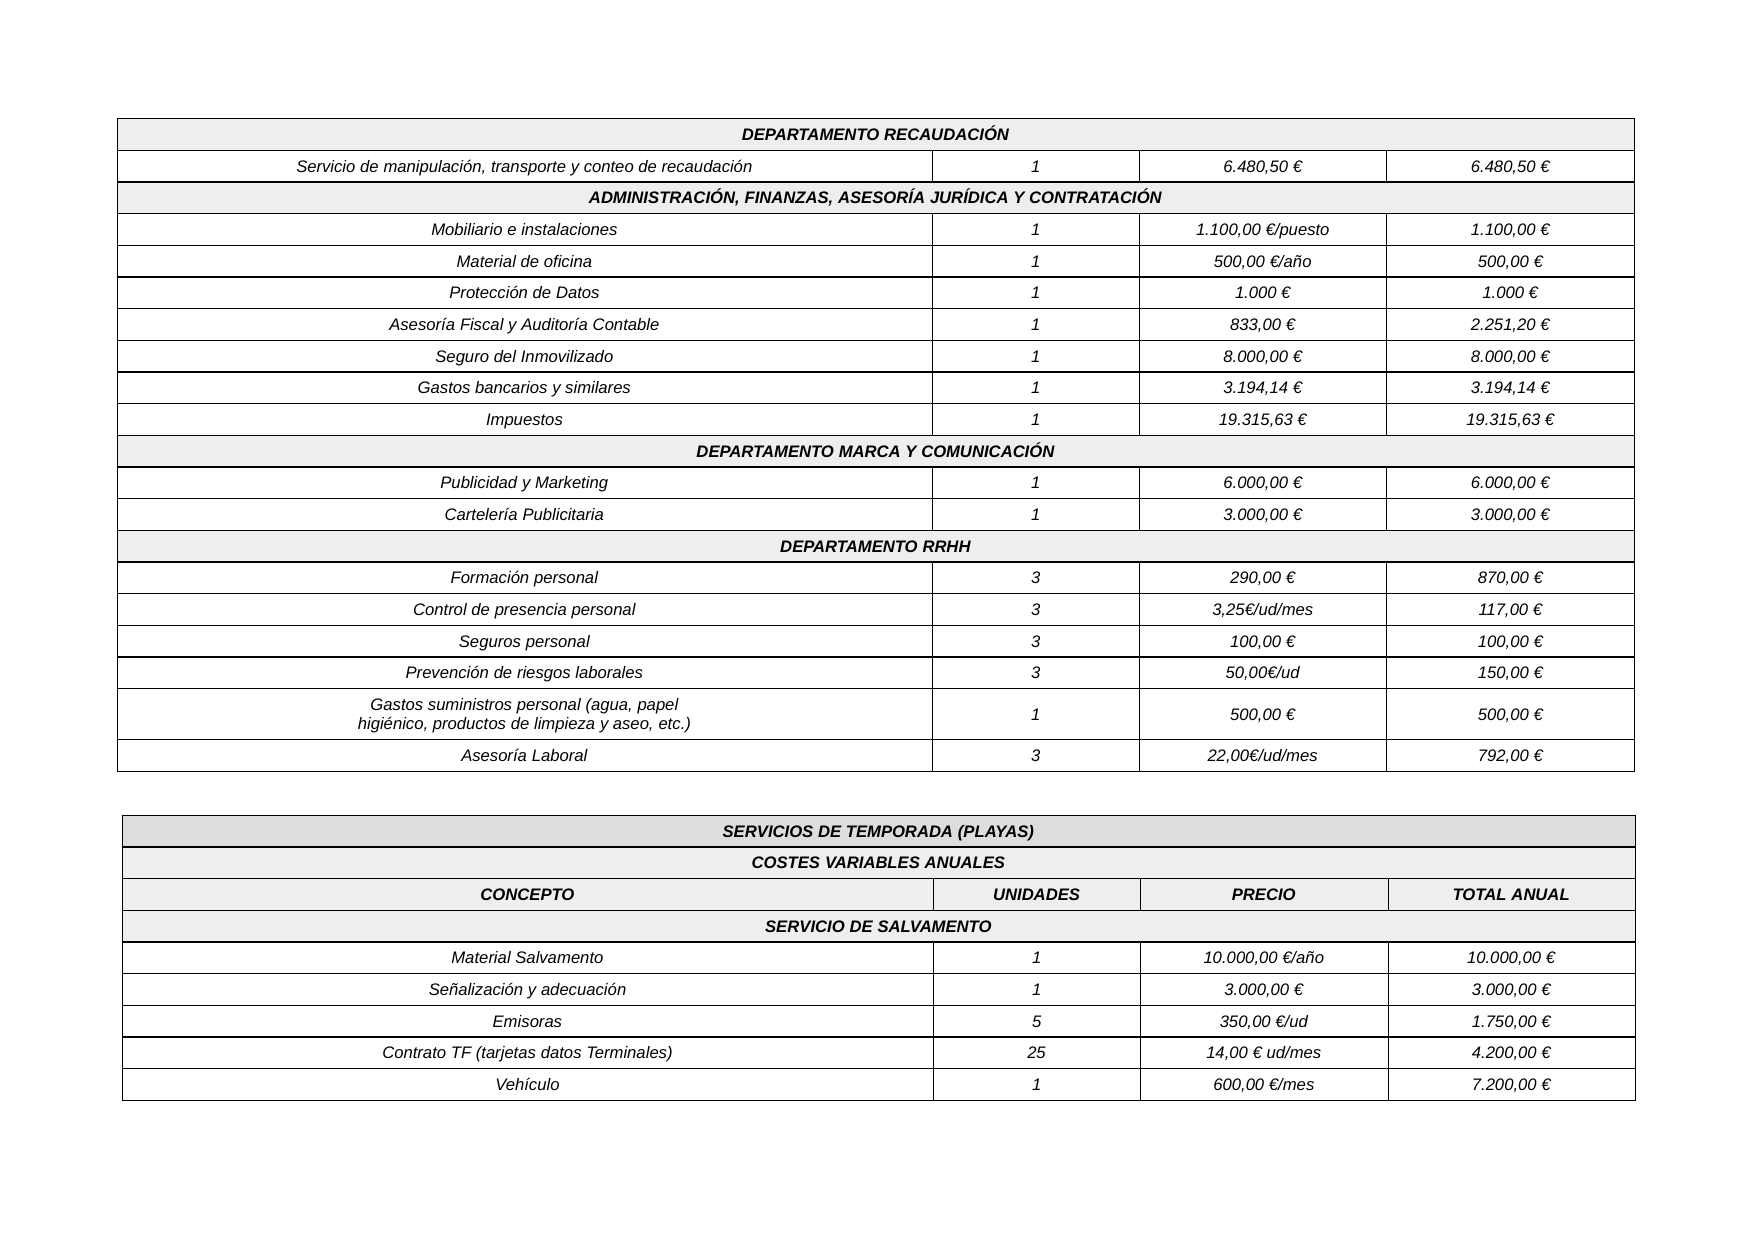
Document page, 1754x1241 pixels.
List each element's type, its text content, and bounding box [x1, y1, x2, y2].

table_cell Protección de Datos [118, 278, 932, 308]
table_cell 350,00 €/ud [1141, 1006, 1388, 1036]
table_cell 1 [933, 689, 1139, 739]
table_cell 1 [933, 499, 1139, 530]
table_cell 290,00 € [1140, 563, 1386, 593]
table_cell Emisoras [123, 1006, 933, 1036]
table_cell 1.100,00 € [1387, 214, 1634, 245]
table_cell 500,00 € [1140, 689, 1386, 739]
table_cell 2.251,20 € [1387, 309, 1634, 340]
table_cell 6.480,50 € [1140, 151, 1386, 181]
table_cell SERVICIO DE SALVAMENTO [123, 911, 1635, 941]
table_cell ADMINISTRACIÓN, FINANZAS, ASESORÍA JURÍDICA Y CONTRATACIÓN [118, 183, 1634, 213]
table_cell DEPARTAMENTO RECAUDACIÓN [118, 119, 1634, 150]
table_cell 1.000 € [1140, 278, 1386, 308]
table_cell 1 [933, 468, 1139, 498]
table_cell Asesoría Fiscal y Auditoría Contable [118, 309, 932, 340]
table_cell 1 [934, 974, 1140, 1005]
table_cell 3 [933, 626, 1139, 656]
table_cell COSTES VARIABLES ANUALES [123, 848, 1635, 878]
table_cell 100,00 € [1140, 626, 1386, 656]
table_cell 833,00 € [1140, 309, 1386, 340]
table_cell 10.000,00 €/año [1141, 943, 1388, 973]
table_cell 1 [933, 246, 1139, 276]
table_cell 3 [933, 563, 1139, 593]
table_cell 3 [933, 740, 1139, 771]
table_cell 1.750,00 € [1389, 1006, 1635, 1036]
table_cell 500,00 € [1387, 246, 1634, 276]
table_cell 4.200,00 € [1389, 1038, 1635, 1068]
table_cell 3 [933, 658, 1139, 688]
table_cell 1 [933, 341, 1139, 371]
table_cell TOTAL ANUAL [1389, 879, 1635, 910]
table_cell 6.480,50 € [1387, 151, 1634, 181]
table_cell Mobiliario e instalaciones [118, 214, 932, 245]
table_cell 8.000,00 € [1140, 341, 1386, 371]
table_cell 150,00 € [1387, 658, 1634, 688]
table_cell 1 [934, 1069, 1140, 1100]
table_cell 1 [934, 943, 1140, 973]
table_cell Seguro del Inmovilizado [118, 341, 932, 371]
table_cell 1 [933, 309, 1139, 340]
table_cell 7.200,00 € [1389, 1069, 1635, 1100]
table_cell 3.194,14 € [1387, 373, 1634, 403]
table_cell 117,00 € [1387, 594, 1634, 625]
table_cell 6.000,00 € [1140, 468, 1386, 498]
table_cell 14,00 € ud/mes [1141, 1038, 1388, 1068]
table_cell 1 [933, 151, 1139, 181]
table_cell CONCEPTO [123, 879, 933, 910]
table_cell DEPARTAMENTO MARCA Y COMUNICACIÓN [118, 436, 1634, 466]
table_cell 1 [933, 278, 1139, 308]
table_cell 1 [933, 373, 1139, 403]
table_cell Publicidad y Marketing [118, 468, 932, 498]
table_cell Cartelería Publicitaria [118, 499, 932, 530]
table_cell 19.315,63 € [1140, 404, 1386, 435]
table_cell 1 [933, 214, 1139, 245]
table_cell 500,00 €/año [1140, 246, 1386, 276]
table_cell Gastos bancarios y similares [118, 373, 932, 403]
table_cell 3.000,00 € [1387, 499, 1634, 530]
table_cell PRECIO [1141, 879, 1388, 910]
table_cell Vehículo [123, 1069, 933, 1100]
table_cell 3,25€/ud/mes [1140, 594, 1386, 625]
table_cell Servicio de manipulación, transporte y conteo de recaudación [118, 151, 932, 181]
table_cell 3.194,14 € [1140, 373, 1386, 403]
table_cell Control de presencia personal [118, 594, 932, 625]
table_cell 3.000,00 € [1140, 499, 1386, 530]
table_cell Material Salvamento [123, 943, 933, 973]
table_cell Gastos suministros personal (agua, papel higiénico, productos de limpieza y aseo, etc.) [118, 689, 932, 739]
table_cell Impuestos [118, 404, 932, 435]
table_cell 100,00 € [1387, 626, 1634, 656]
table_cell 1.000 € [1387, 278, 1634, 308]
table_cell 870,00 € [1387, 563, 1634, 593]
table_cell 5 [934, 1006, 1140, 1036]
table_cell 8.000,00 € [1387, 341, 1634, 371]
table_cell Seguros personal [118, 626, 932, 656]
table_cell 3 [933, 594, 1139, 625]
table_cell 3.000,00 € [1389, 974, 1635, 1005]
table_cell 25 [934, 1038, 1140, 1068]
table_cell Contrato TF (tarjetas datos Terminales) [123, 1038, 933, 1068]
table_cell 792,00 € [1387, 740, 1634, 771]
table_cell Formación personal [118, 563, 932, 593]
table_header SERVICIOS DE TEMPORADA (PLAYAS) [123, 816, 1635, 846]
table_cell UNIDADES [934, 879, 1140, 910]
table_cell Asesoría Laboral [118, 740, 932, 771]
table_cell Señalización y adecuación [123, 974, 933, 1005]
table_cell 50,00€/ud [1140, 658, 1386, 688]
table_cell 10.000,00 € [1389, 943, 1635, 973]
table_cell 6.000,00 € [1387, 468, 1634, 498]
table_cell Prevención de riesgos laborales [118, 658, 932, 688]
table_cell 22,00€/ud/mes [1140, 740, 1386, 771]
table_cell 500,00 € [1387, 689, 1634, 739]
table_cell 19.315,63 € [1387, 404, 1634, 435]
table_cell 1.100,00 €/puesto [1140, 214, 1386, 245]
table_cell 1 [933, 404, 1139, 435]
table_cell 600,00 €/mes [1141, 1069, 1388, 1100]
table_cell Material de oficina [118, 246, 932, 276]
table_cell DEPARTAMENTO RRHH [118, 531, 1634, 561]
table_cell 3.000,00 € [1141, 974, 1388, 1005]
